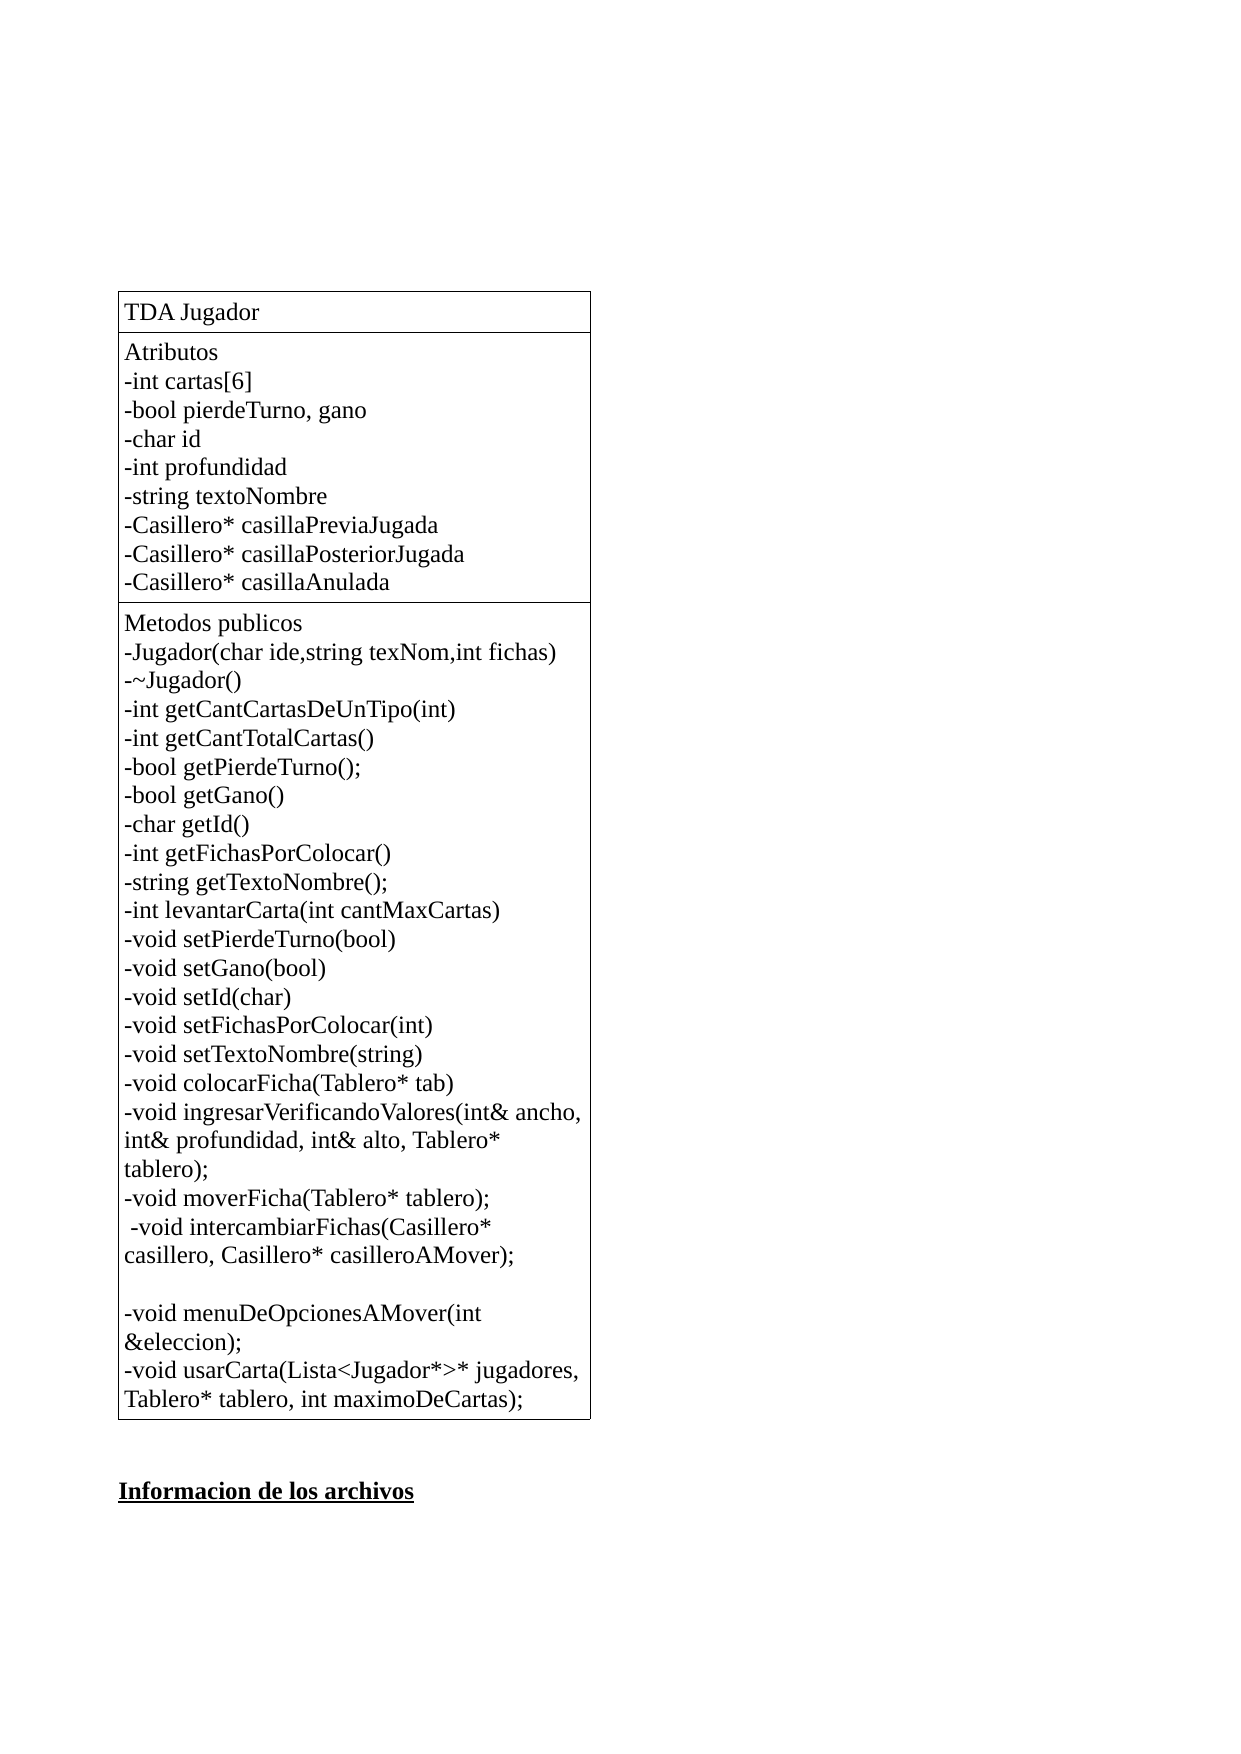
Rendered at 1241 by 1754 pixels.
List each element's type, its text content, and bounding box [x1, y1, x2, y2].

table_cell Metodos publicos -Jugador(char ide,string texNom,int fichas) -~Jugador() -int getCantCartasDeUnTipo(int) -int getCantTotalCartas() -bool getPierdeTurno(); -bool getGano() -char getId() -int getFichasPorColocar() -string getTextoNombre(); -int levantarCarta(int cantMaxCartas) -void setPierdeTurno(bool) -void setGano(bool) -void setId(char) -void setFichasPorColocar(int) -void setTextoNombre(string) -void colocarFicha(Tablero* tab) -void ingresarVerificandoValores(int& ancho, int& profundidad, int& alto, Tablero* tablero); -void moverFicha(Tablero* tablero); -void intercambiarFichas(Casillero* casillero, Casillero* casilleroAMover); -void menuDeOpcionesAMover(int &eleccion); -void usarCarta(Lista<Jugador*>* jugadores, Tablero* tablero, int maximoDeCartas); [119, 603, 590, 1418]
text Informacion de los archivos [118, 1476, 1122, 1505]
table_cell Atributos -int cartas[6] -bool pierdeTurno, gano -char id -int profundidad -string textoNombre -Casillero* casillaPreviaJugada -Casillero* casillaPosteriorJugada -Casillero* casillaAnulada [119, 333, 590, 602]
table_header TDA Jugador [119, 292, 590, 332]
